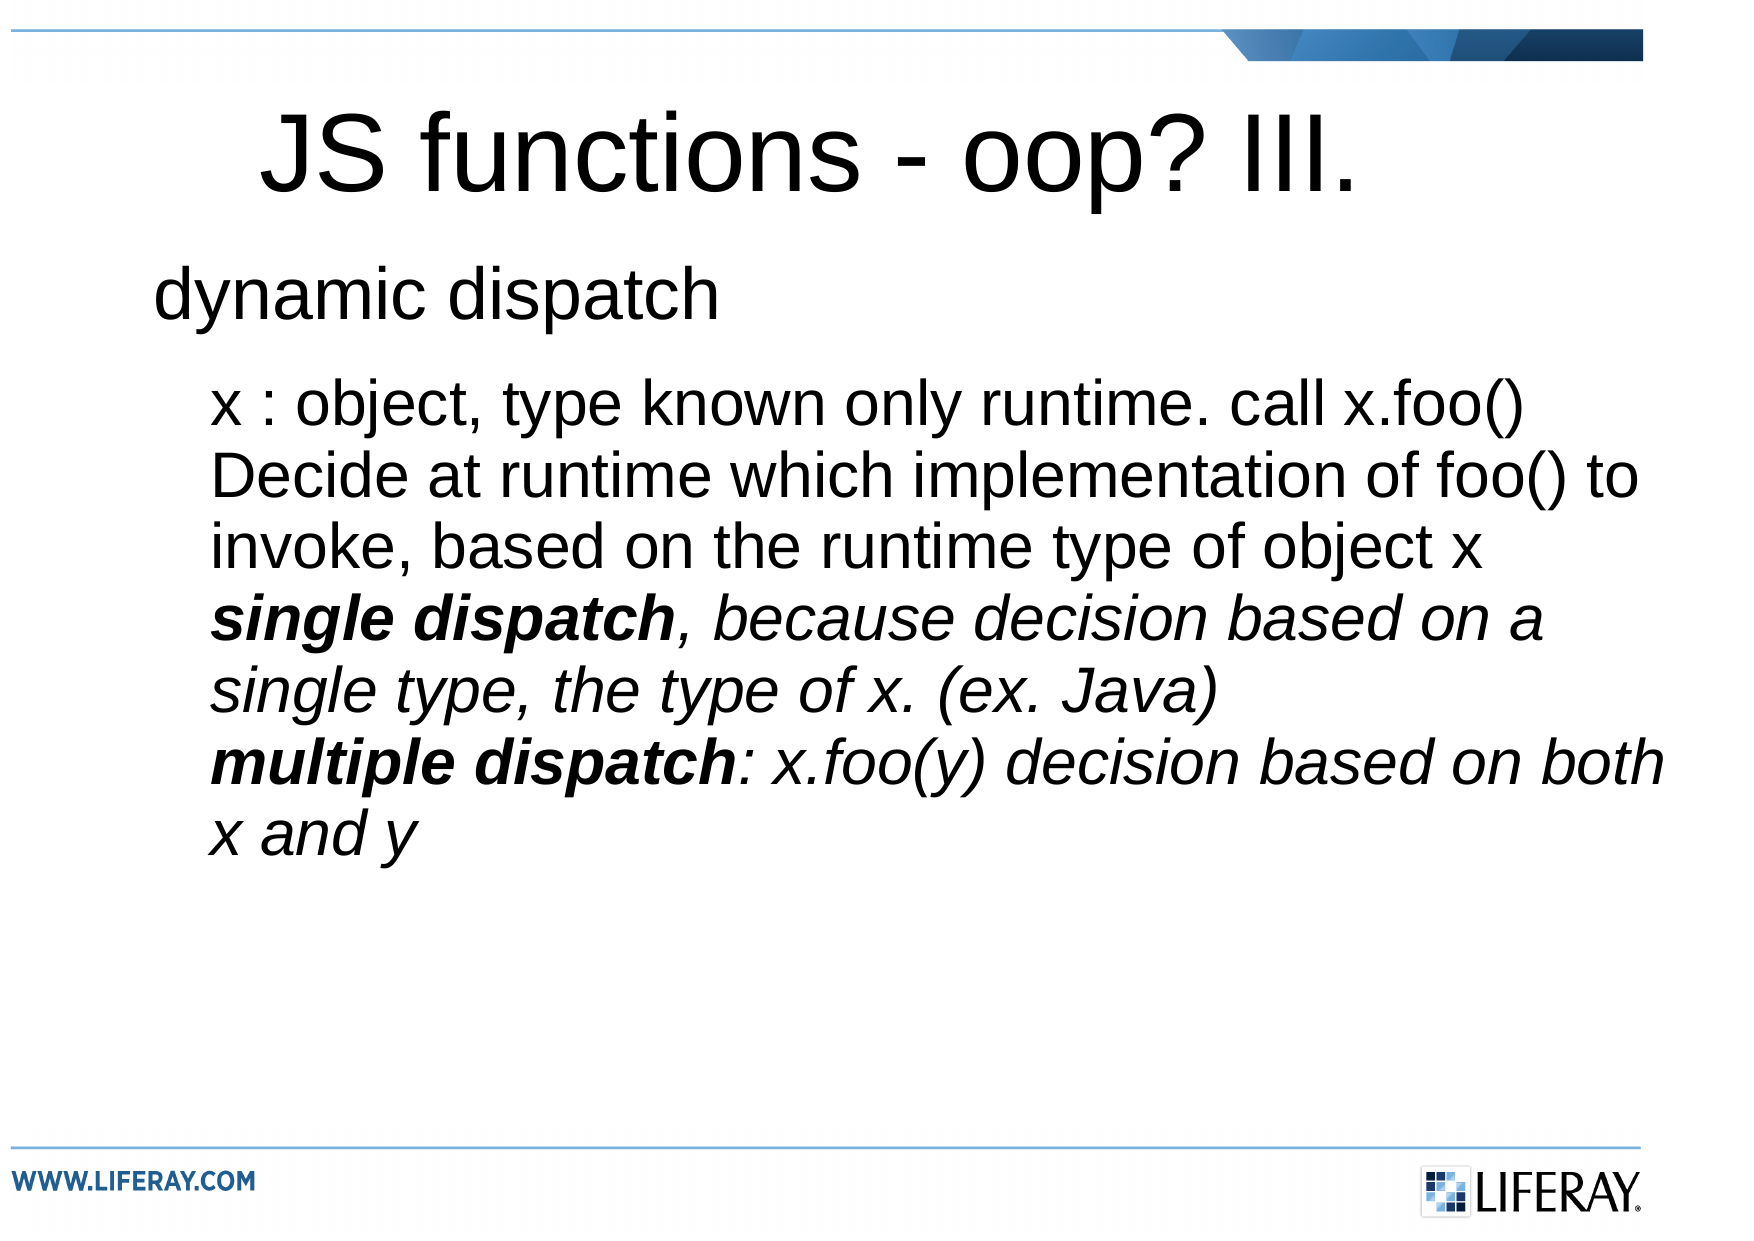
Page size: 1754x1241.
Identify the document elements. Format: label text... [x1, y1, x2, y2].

list dynamic dispatch x : object, type known only runtime. call x.foo() Decide at runtime which implementation of foo() to invoke, based on the runtime type of object x single dispatch, because decision based on a single type, the type of x. (ex. Java) multiple dispatch: x.foo(y) decision based on both x and y [82, 252, 1688, 1088]
picture [11, 0, 1644, 84]
picture [9, 1124, 1642, 1234]
title JS functions - oop? III. [82, 49, 1571, 252]
